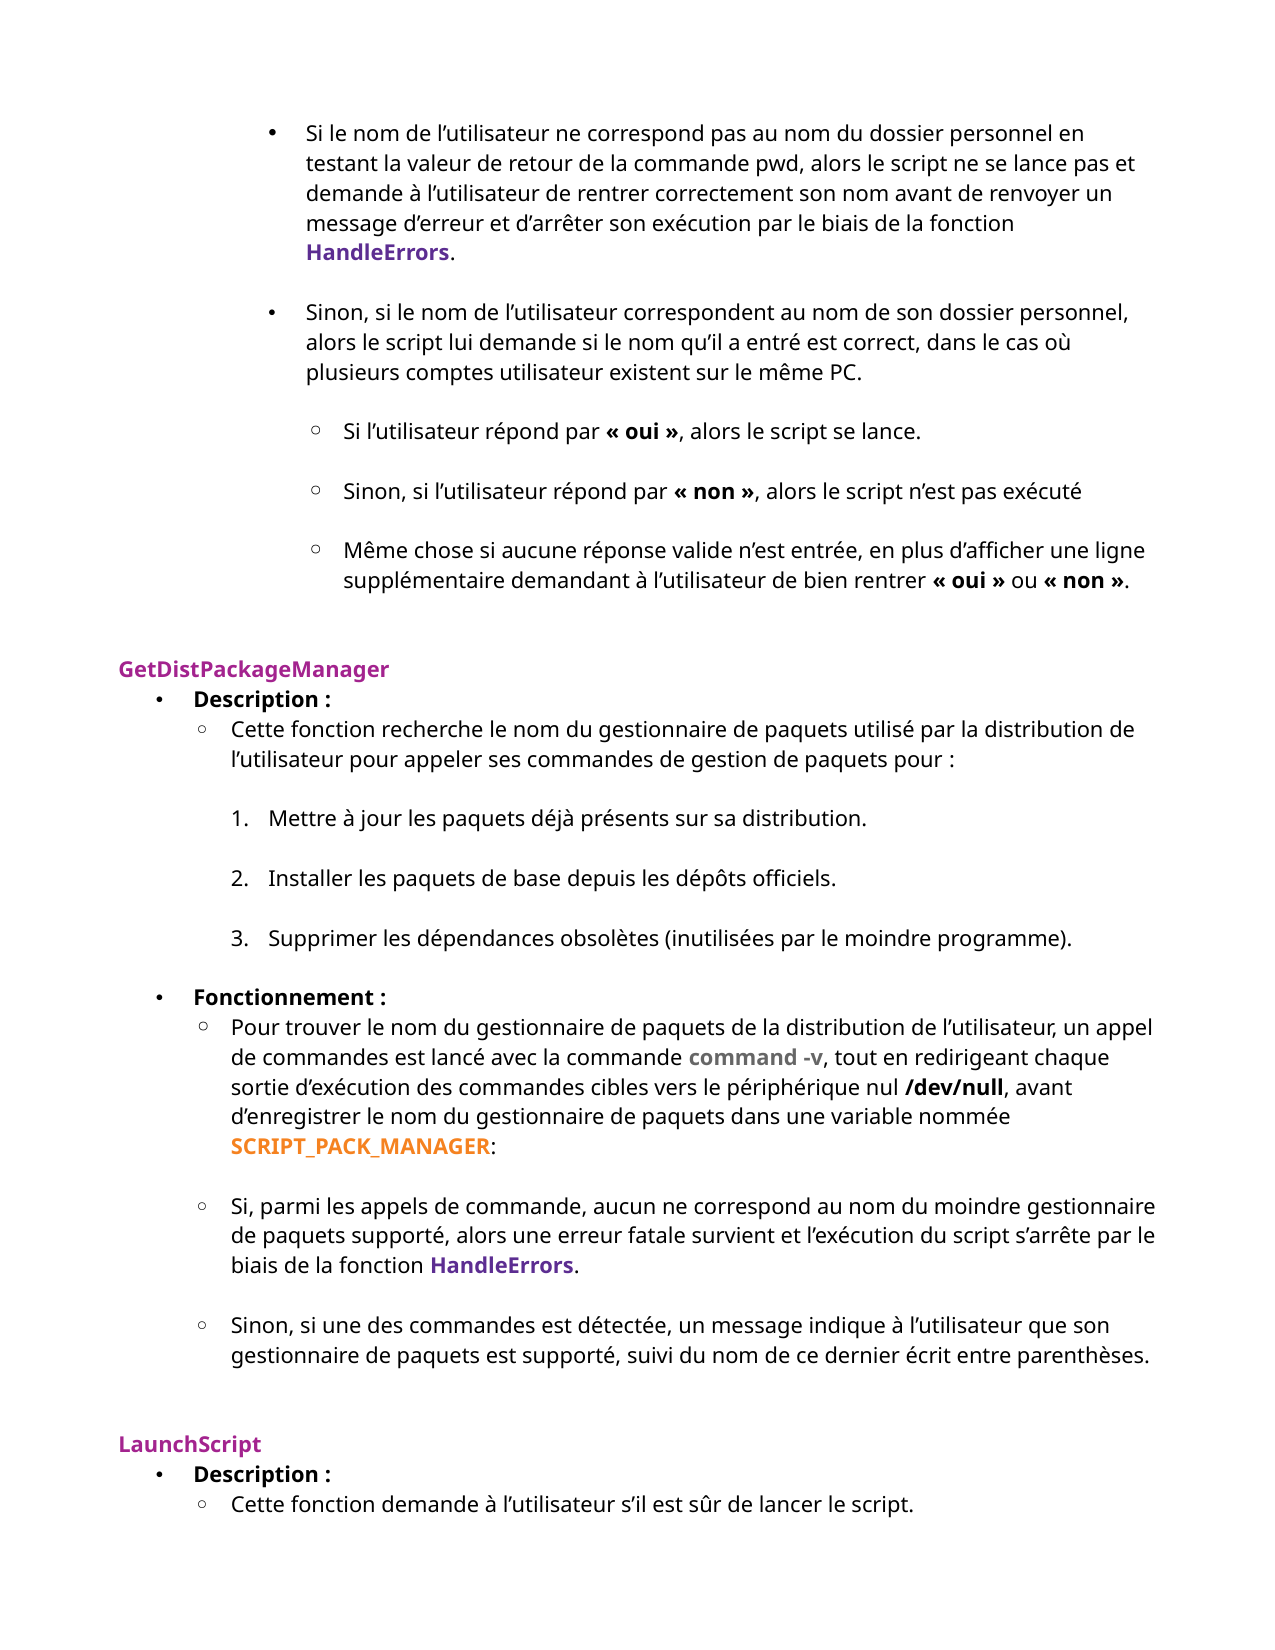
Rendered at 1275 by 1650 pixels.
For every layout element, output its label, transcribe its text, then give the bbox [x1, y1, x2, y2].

list Mettre à jour les paquets déjà présents sur sa distribution. [231, 803, 1157, 833]
list Si l’utilisateur répond par « oui », alors le script se lance. [306, 416, 1157, 446]
list Installer les paquets de base depuis les dépôts officiels. [231, 863, 1157, 893]
list Pour trouver le nom du gestionnaire de paquets de la distribution de l’utilisateur, un appel de commandes est lancé avec la commande command -v, tout en redirigeant chaque sortie d’exécution des commandes cibles vers le périphérique nul /dev/null, avant d’enregistrer le nom du gestionnaire de paquets dans une variable nommée SCRIPT_PACK_MANAGER: [193, 1012, 1157, 1161]
text GetDistPackageManager [118, 654, 1157, 684]
list Fonctionnement : [156, 982, 1157, 1012]
list Sinon, si une des commandes est détectée, un message indique à l’utilisateur que son gestionnaire de paquets est supporté, suivi du nom de ce dernier écrit entre parenthèses. [193, 1310, 1157, 1369]
list Sinon, si le nom de l’utilisateur correspondent au nom de son dossier personnel, alors le script lui demande si le nom qu’il a entré est correct, dans le cas où plusieurs comptes utilisateur existent sur le même PC. [268, 297, 1157, 386]
list Description : [156, 1459, 1157, 1488]
list Description : [156, 684, 1157, 714]
list Si le nom de l’utilisateur ne correspond pas au nom du dossier personnel en testant la valeur de retour de la commande pwd, alors le script ne se lance pas et demande à l’utilisateur de rentrer correctement son nom avant de renvoyer un message d’erreur et d’arrêter son exécution par le biais de la fonction HandleErrors. [268, 118, 1157, 267]
list Cette fonction demande à l’utilisateur s’il est sûr de lancer le script. [193, 1488, 1157, 1518]
list Si, parmi les appels de commande, aucun ne correspond au nom du moindre gestionnaire de paquets supporté, alors une erreur fatale survient et l’exécution du script s’arrête par le biais de la fonction HandleErrors. [193, 1191, 1157, 1280]
list Sinon, si l’utilisateur répond par « non », alors le script n’est pas exécuté [306, 476, 1157, 505]
list Même chose si aucune réponse valide n’est entrée, en plus d’afficher une ligne supplémentaire demandant à l’utilisateur de bien rentrer « oui » ou « non ». [306, 535, 1157, 595]
text LaunchScript [118, 1429, 1157, 1459]
list Cette fonction recherche le nom du gestionnaire de paquets utilisé par la distribution de l’utilisateur pour appeler ses commandes de gestion de paquets pour : [193, 714, 1157, 773]
list Supprimer les dépendances obsolètes (inutilisées par le moindre programme). [231, 922, 1157, 952]
